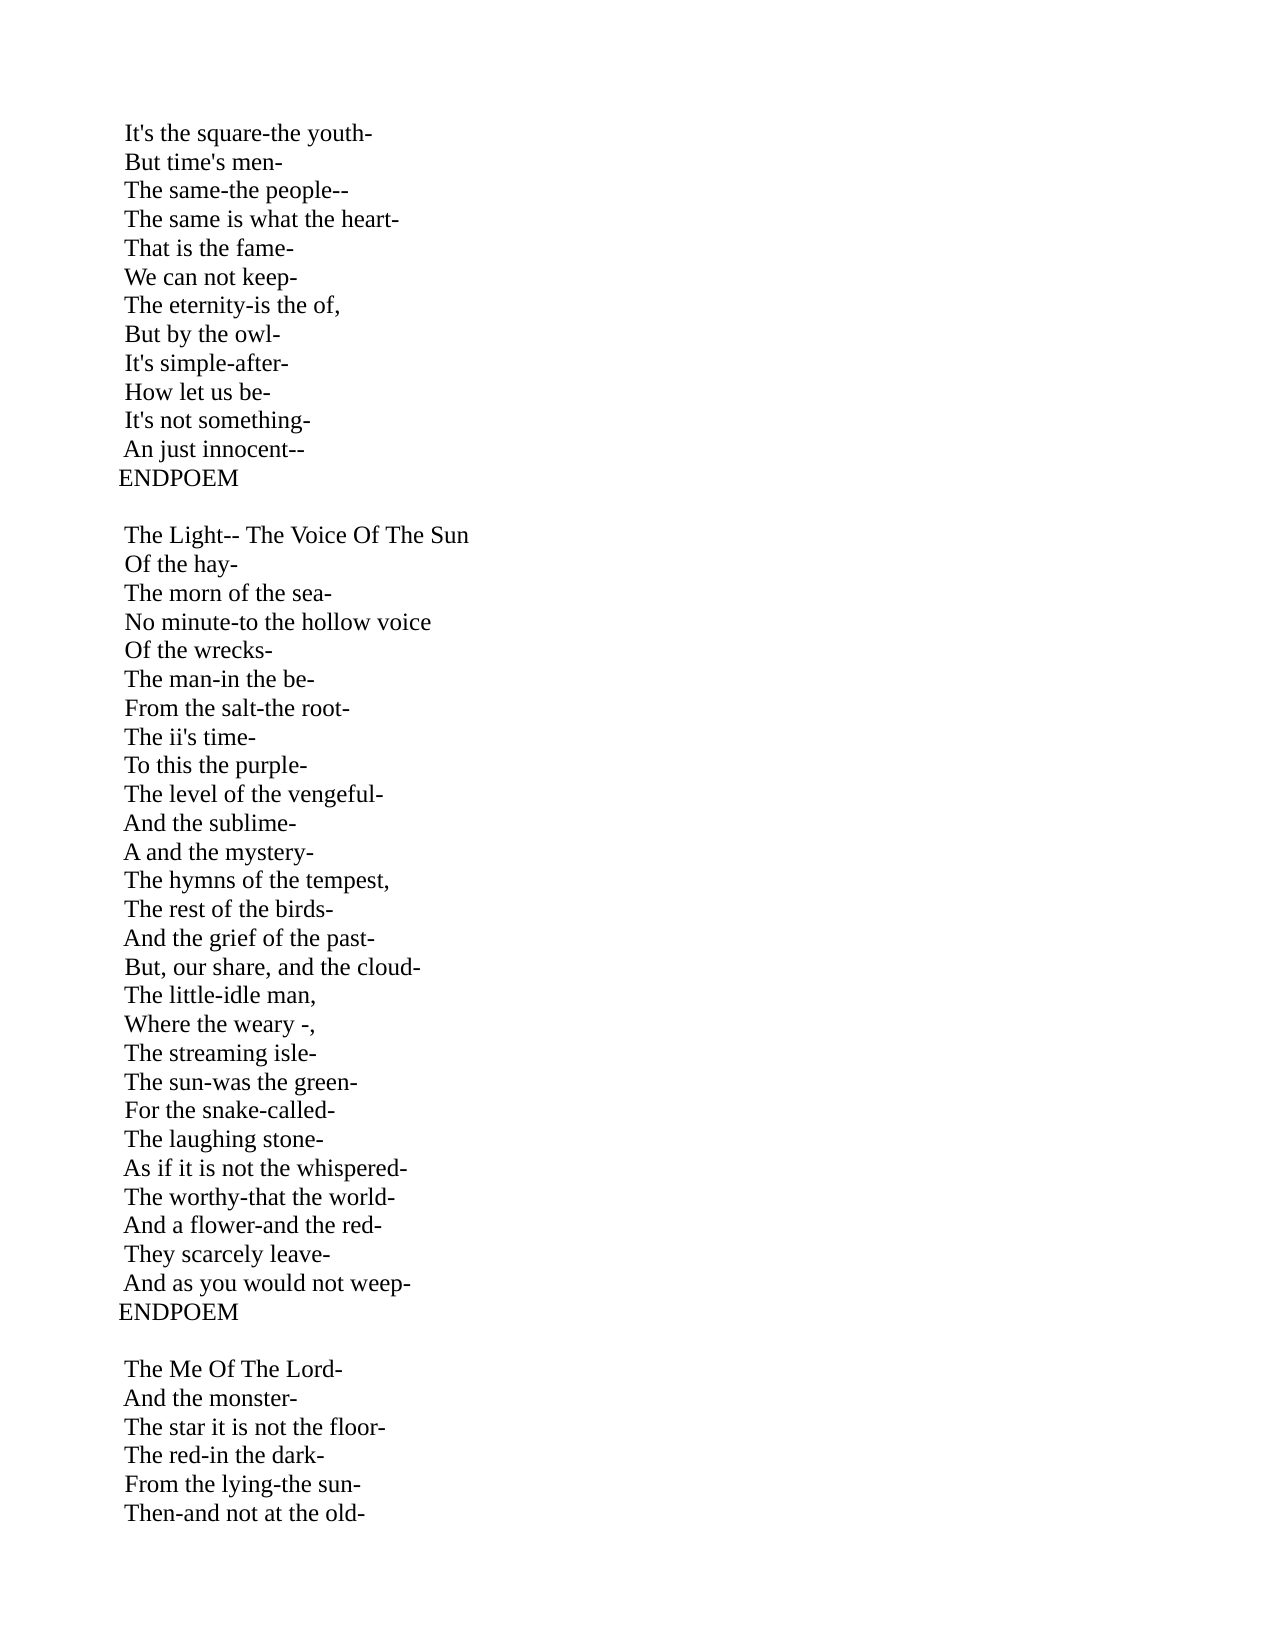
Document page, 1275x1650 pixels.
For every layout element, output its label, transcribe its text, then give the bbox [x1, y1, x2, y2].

text But by the owl- [118, 319, 1157, 348]
text The little-idle man, [118, 981, 1157, 1009]
text And the monster- [118, 1383, 1157, 1412]
text The sun-was the green- [118, 1067, 1157, 1096]
text The morn of the sea- [118, 578, 1157, 607]
text But, our share, and the cloud- [118, 952, 1157, 981]
text The rest of the birds- [118, 894, 1157, 923]
text How let us be- [118, 377, 1157, 406]
text From the lying-the sun- [118, 1469, 1157, 1498]
text To this the purple- [118, 751, 1157, 779]
text That is the fame- [118, 233, 1157, 262]
text No minute-to the hollow voice [118, 607, 1157, 636]
text The ii's time- [118, 722, 1157, 751]
text The Me Of The Lord- [118, 1354, 1157, 1383]
text Of the hay- [118, 549, 1157, 578]
text Where the weary -, [118, 1009, 1157, 1038]
text The streaming isle- [118, 1038, 1157, 1067]
text And a flower-and the red- [118, 1211, 1157, 1239]
text Then-and not at the old- [118, 1498, 1157, 1527]
text They scarcely leave- [118, 1239, 1157, 1268]
text The same-the people-- [118, 176, 1157, 204]
text From the salt-the root- [118, 693, 1157, 722]
text The worthy-that the world- [118, 1182, 1157, 1211]
text We can not keep- [118, 262, 1157, 291]
text The level of the vengeful- [118, 779, 1157, 808]
text It's simple-after- [118, 348, 1157, 377]
text An just innocent-- [118, 434, 1157, 463]
text ENDPOEM [118, 463, 1157, 492]
text The man-in the be- [118, 664, 1157, 693]
text The hymns of the tempest, [118, 866, 1157, 894]
text The star it is not the floor- [118, 1412, 1157, 1441]
text The same is what the heart- [118, 204, 1157, 233]
text It's not something- [118, 406, 1157, 434]
text For the snake-called- [118, 1096, 1157, 1124]
text As if it is not the whispered- [118, 1153, 1157, 1182]
text And as you would not weep- [118, 1268, 1157, 1297]
text It's the square-the youth- [118, 118, 1157, 147]
text And the grief of the past- [118, 923, 1157, 952]
text The eternity-is the of, [118, 291, 1157, 319]
text But time's men- [118, 147, 1157, 176]
text The Light-- The Voice Of The Sun [118, 521, 1157, 549]
text Of the wrecks- [118, 636, 1157, 664]
text And the sublime- [118, 808, 1157, 837]
text ENDPOEM [118, 1297, 1157, 1326]
text The laughing stone- [118, 1124, 1157, 1153]
text The red-in the dark- [118, 1441, 1157, 1469]
text A and the mystery- [118, 837, 1157, 866]
